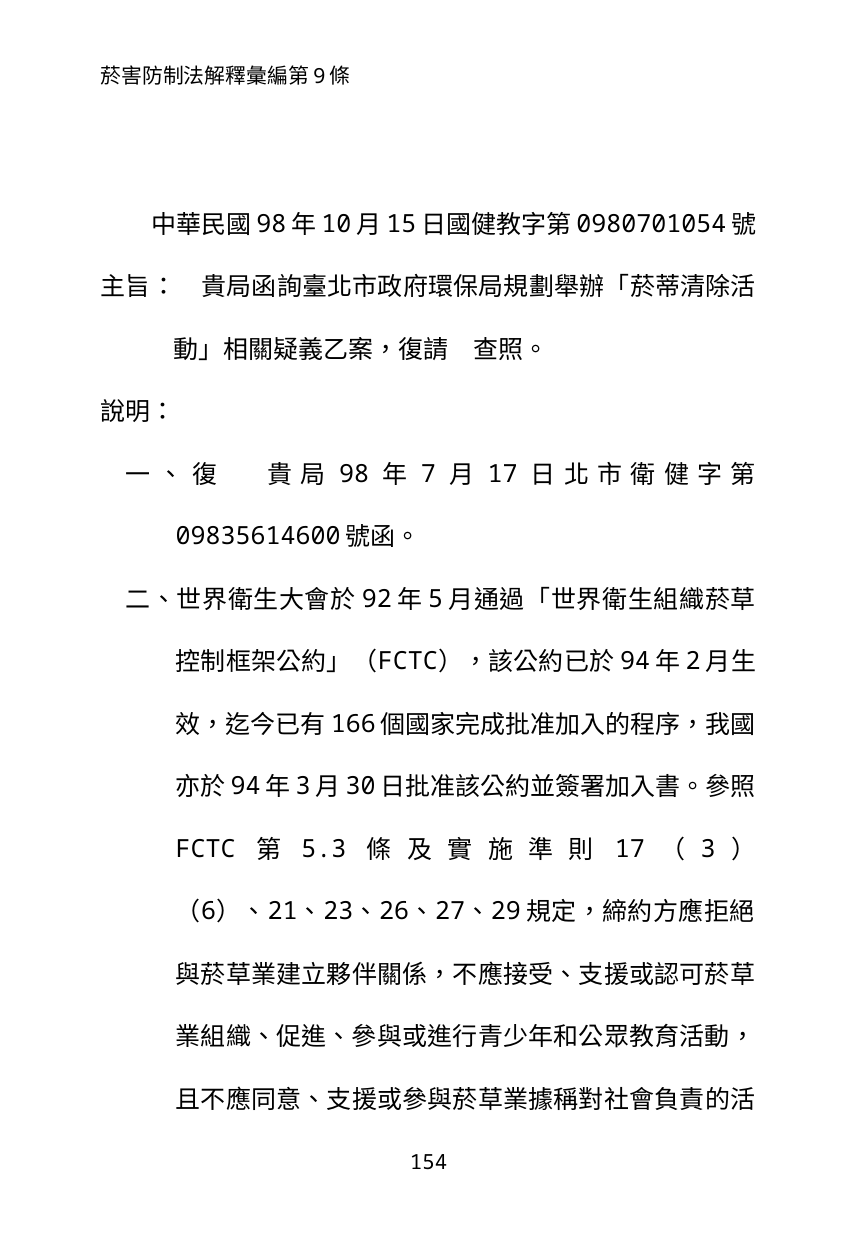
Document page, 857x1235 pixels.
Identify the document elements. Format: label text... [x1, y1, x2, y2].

list 說明： [100, 368, 756, 431]
list 主旨： 貴局函詢臺北市政府環保局規劃舉辦「菸蒂清除活動」相關疑義乙案，復請 查照。 [100, 243, 756, 368]
list 中華民國98年10月15日國健教字第0980701054號 [100, 181, 756, 243]
list 一、復 貴局98年7月17日北市衛健字第09835614600號函。 [125, 431, 756, 556]
list 二、世界衛生大會於92年5月通過「世界衛生組織菸草控制框架公約」（FCTC），該公約已於94年2月生效，迄今已有166個國家完成批准加入的程序，我國亦於94年3月30日批准該公約並簽署加入書。參照FCTC第5.3條及實施準則17（3）（6）、21、23、26、27、29規定，締約方應拒絕與菸草業建立夥伴關係，不應接受、支援或認可菸草業組織、促進、參與或進行青少年和公眾教育活動，且不應同意、支援或參與菸草業據稱對社會負責的活 [125, 556, 756, 1118]
